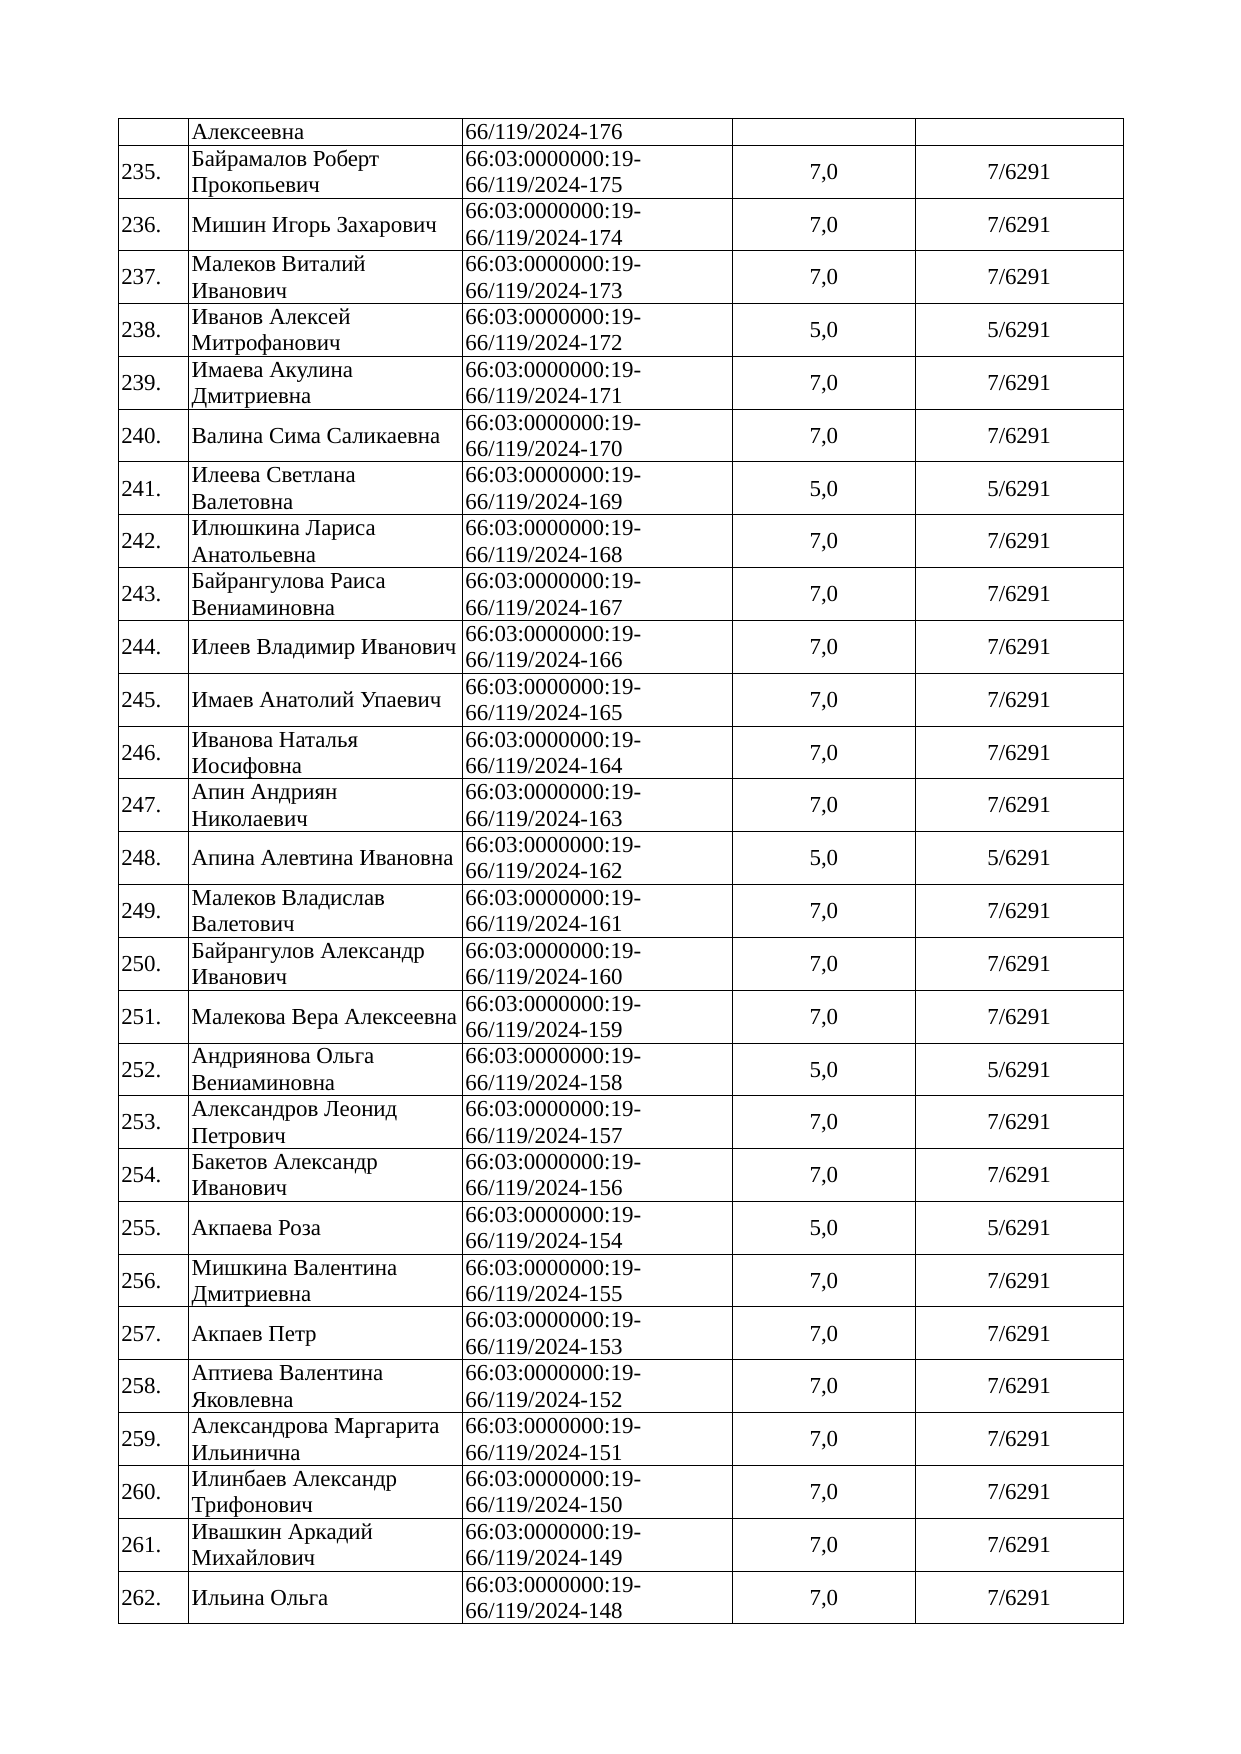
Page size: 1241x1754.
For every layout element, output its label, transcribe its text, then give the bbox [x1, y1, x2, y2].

table_cell Малеков Виталий Иванович [189, 251, 462, 303]
table_cell 66:03:0000000:19-66/119/2024-153 [463, 1307, 732, 1359]
table_cell Иванов Алексей Митрофанович [189, 304, 462, 356]
table_cell 66:03:0000000:19-66/119/2024-166 [463, 621, 732, 673]
table_cell Малекова Вера Алексеевна [189, 991, 462, 1042]
table_cell Бакетов Александр Иванович [189, 1149, 462, 1201]
table_cell 259. [119, 1413, 188, 1465]
table_cell Мишин Игорь Захарович [189, 199, 462, 250]
table_cell 241. [119, 462, 188, 514]
table_cell 66:03:0000000:19-66/119/2024-168 [463, 515, 732, 567]
table_cell Илеев Владимир Иванович [189, 621, 462, 673]
table_cell 252. [119, 1044, 188, 1095]
table_cell 7/6291 [916, 146, 1123, 197]
table_cell 7/6291 [916, 1255, 1123, 1306]
table_cell 7/6291 [916, 727, 1123, 778]
table_cell 243. [119, 568, 188, 620]
table_cell 66:03:0000000:19-66/119/2024-152 [463, 1360, 732, 1412]
table_cell 66:03:0000000:19-66/119/2024-149 [463, 1519, 732, 1571]
table_cell 7/6291 [916, 251, 1123, 303]
table_cell 66:03:0000000:19-66/119/2024-167 [463, 568, 732, 620]
table_cell 66:03:0000000:19-66/119/2024-163 [463, 779, 732, 831]
table_cell 240. [119, 410, 188, 461]
table_cell 7,0 [733, 1096, 915, 1148]
table_cell 256. [119, 1255, 188, 1306]
table_cell 249. [119, 885, 188, 937]
table_cell 7,0 [733, 1466, 915, 1518]
table_cell Байрангулова Раиса Вениаминовна [189, 568, 462, 620]
table_cell 7,0 [733, 146, 915, 197]
table_cell Алексеевна [189, 119, 462, 144]
table_cell 5,0 [733, 1044, 915, 1095]
table_cell 66:03:0000000:19-66/119/2024-162 [463, 832, 732, 884]
table_cell 5/6291 [916, 1202, 1123, 1254]
table_cell 7/6291 [916, 1096, 1123, 1148]
table_cell 7,0 [733, 991, 915, 1042]
table_cell 66:03:0000000:19-66/119/2024-161 [463, 885, 732, 937]
table_cell 7,0 [733, 674, 915, 726]
table_cell 260. [119, 1466, 188, 1518]
table_cell [119, 119, 188, 144]
table_cell 7/6291 [916, 674, 1123, 726]
table_cell [916, 119, 1123, 144]
table_cell 7/6291 [916, 621, 1123, 673]
table_cell 245. [119, 674, 188, 726]
table_cell 236. [119, 199, 188, 250]
table_cell 7,0 [733, 1519, 915, 1571]
table_cell 258. [119, 1360, 188, 1412]
table_cell 7,0 [733, 1307, 915, 1359]
table_cell 7/6291 [916, 885, 1123, 937]
table_cell 7,0 [733, 1255, 915, 1306]
table_cell Байрамалов Роберт Прокопьевич [189, 146, 462, 197]
table_cell 7,0 [733, 410, 915, 461]
table_cell 250. [119, 938, 188, 989]
table_cell 7/6291 [916, 515, 1123, 567]
table_cell 66:03:0000000:19-66/119/2024-173 [463, 251, 732, 303]
table_cell 7/6291 [916, 199, 1123, 250]
table_cell Ивашкин Аркадий Михайлович [189, 1519, 462, 1571]
table_cell 7/6291 [916, 1307, 1123, 1359]
table_cell Илюшкина Лариса Анатольевна [189, 515, 462, 567]
table_cell 239. [119, 357, 188, 409]
table_cell Валина Сима Саликаевна [189, 410, 462, 461]
table_cell 7,0 [733, 1149, 915, 1201]
table_cell 246. [119, 727, 188, 778]
table_cell 235. [119, 146, 188, 197]
table_cell 238. [119, 304, 188, 356]
table_cell Акпаева Роза [189, 1202, 462, 1254]
table_cell 7,0 [733, 515, 915, 567]
table_cell 7/6291 [916, 1413, 1123, 1465]
table_cell 66:03:0000000:19-66/119/2024-154 [463, 1202, 732, 1254]
table_cell 66:03:0000000:19-66/119/2024-164 [463, 727, 732, 778]
table_cell 66:03:0000000:19-66/119/2024-156 [463, 1149, 732, 1201]
table_cell 7,0 [733, 1360, 915, 1412]
table_cell 5/6291 [916, 462, 1123, 514]
table_cell 7/6291 [916, 991, 1123, 1042]
table_cell 66:03:0000000:19-66/119/2024-169 [463, 462, 732, 514]
table_cell 7/6291 [916, 779, 1123, 831]
table_cell 7,0 [733, 1413, 915, 1465]
table_cell 66:03:0000000:19-66/119/2024-151 [463, 1413, 732, 1465]
table_cell 66:03:0000000:19-66/119/2024-165 [463, 674, 732, 726]
table_cell 7/6291 [916, 1149, 1123, 1201]
table_cell Акпаев Петр [189, 1307, 462, 1359]
table_cell [733, 119, 915, 144]
table_cell 66:03:0000000:19-66/119/2024-157 [463, 1096, 732, 1148]
table_cell Имаева Акулина Дмитриевна [189, 357, 462, 409]
table_cell 7/6291 [916, 568, 1123, 620]
table_cell 7,0 [733, 199, 915, 250]
table_cell 7,0 [733, 779, 915, 831]
table_cell Ильина Ольга [189, 1572, 462, 1623]
table_cell Апин Андриян Николаевич [189, 779, 462, 831]
table_cell 66:03:0000000:19-66/119/2024-174 [463, 199, 732, 250]
table_cell 66:03:0000000:19-66/119/2024-159 [463, 991, 732, 1042]
table_cell 7/6291 [916, 410, 1123, 461]
table_cell 66:03:0000000:19-66/119/2024-158 [463, 1044, 732, 1095]
table_cell 66:03:0000000:19-66/119/2024-175 [463, 146, 732, 197]
table_cell 66:03:0000000:19-66/119/2024-155 [463, 1255, 732, 1306]
table_cell 5/6291 [916, 304, 1123, 356]
table_cell 248. [119, 832, 188, 884]
table_cell Илинбаев Александр Трифонович [189, 1466, 462, 1518]
table_cell 7/6291 [916, 938, 1123, 989]
table_cell Мишкина Валентина Дмитриевна [189, 1255, 462, 1306]
table_cell Малеков Владислав Валетович [189, 885, 462, 937]
table_cell 66:03:0000000:19-66/119/2024-150 [463, 1466, 732, 1518]
table_cell 7,0 [733, 727, 915, 778]
table_cell 5,0 [733, 462, 915, 514]
table_cell 5,0 [733, 832, 915, 884]
table_cell Апина Алевтина Ивановна [189, 832, 462, 884]
table_cell 5/6291 [916, 1044, 1123, 1095]
table_cell 254. [119, 1149, 188, 1201]
table_cell 7,0 [733, 621, 915, 673]
table_cell Илеева Светлана Валетовна [189, 462, 462, 514]
table_cell 66/119/2024-176 [463, 119, 732, 144]
table_cell 251. [119, 991, 188, 1042]
table_cell 253. [119, 1096, 188, 1148]
table_cell 247. [119, 779, 188, 831]
table_cell 7,0 [733, 938, 915, 989]
table_cell 7,0 [733, 568, 915, 620]
table_cell 66:03:0000000:19-66/119/2024-172 [463, 304, 732, 356]
table_cell Иванова Наталья Иосифовна [189, 727, 462, 778]
table_cell 7,0 [733, 1572, 915, 1623]
table_cell Аптиева Валентина Яковлевна [189, 1360, 462, 1412]
table_cell 244. [119, 621, 188, 673]
table_cell 7,0 [733, 885, 915, 937]
table_cell 255. [119, 1202, 188, 1254]
table_cell 5,0 [733, 1202, 915, 1254]
table_cell 7/6291 [916, 357, 1123, 409]
table_cell Александрова Маргарита Ильинична [189, 1413, 462, 1465]
table_cell 7/6291 [916, 1360, 1123, 1412]
table_cell 257. [119, 1307, 188, 1359]
table_cell Александров Леонид Петрович [189, 1096, 462, 1148]
table_cell 262. [119, 1572, 188, 1623]
table_cell 5,0 [733, 304, 915, 356]
table_cell 242. [119, 515, 188, 567]
table_cell 66:03:0000000:19-66/119/2024-160 [463, 938, 732, 989]
table_cell 5/6291 [916, 832, 1123, 884]
table_cell Имаев Анатолий Упаевич [189, 674, 462, 726]
table_cell 7/6291 [916, 1466, 1123, 1518]
table_cell 7,0 [733, 357, 915, 409]
table_cell 261. [119, 1519, 188, 1571]
table_cell 7/6291 [916, 1519, 1123, 1571]
table_cell Байрангулов Александр Иванович [189, 938, 462, 989]
table_cell 66:03:0000000:19-66/119/2024-148 [463, 1572, 732, 1623]
table_cell 66:03:0000000:19-66/119/2024-170 [463, 410, 732, 461]
table_cell 237. [119, 251, 188, 303]
table_cell 66:03:0000000:19-66/119/2024-171 [463, 357, 732, 409]
table_cell 7/6291 [916, 1572, 1123, 1623]
table_cell 7,0 [733, 251, 915, 303]
table_cell Андриянова Ольга Вениаминовна [189, 1044, 462, 1095]
